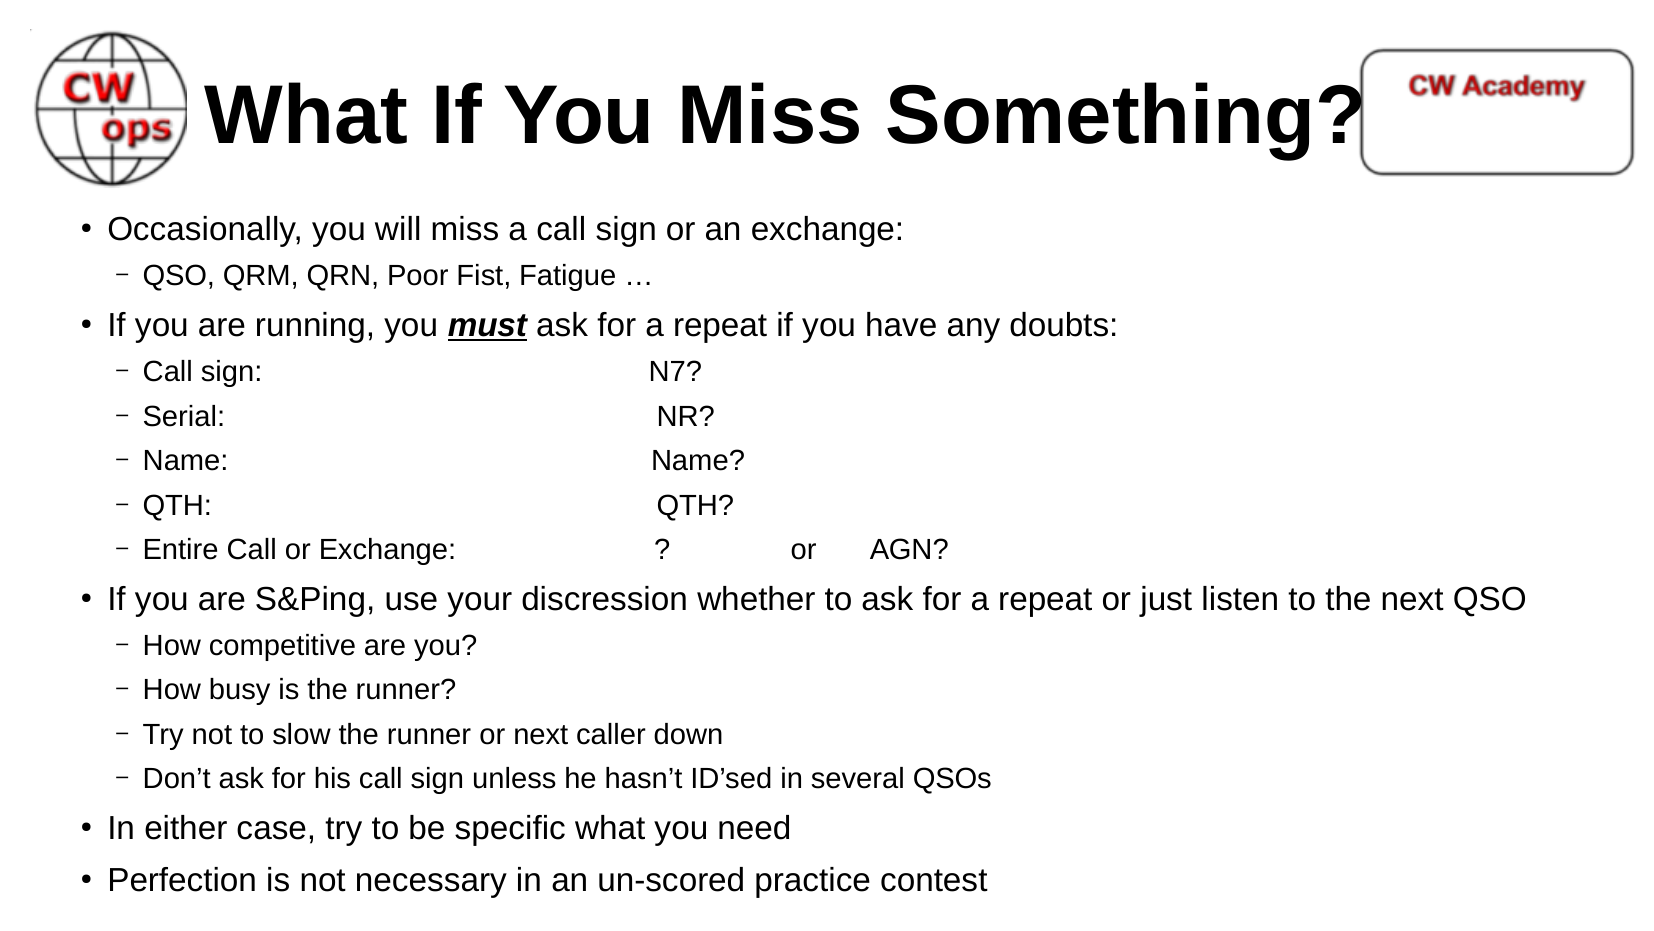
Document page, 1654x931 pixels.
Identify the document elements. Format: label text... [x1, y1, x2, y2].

list Occasionally, you will miss a call sign or an exchange: QSO, QRM, QRN, Poor Fist, Fatigue … If you are running, you must ask for a repeat if you have any doubts: Call sign: N7? Serial: NR? Name: Name? QTH: QTH? Entire Call or Exchange: ? or AGN? If you are S&Ping, use your discression whether to ask for a repeat or just listen to the next QSO How competitive are you? How busy is the runner? Try not to slow the runner or next caller down Don’t ask for his call sign unless he hasn’t ID’sed in several QSOs In either case, try to be specific what you need Perfection is not necessary in an un-scored practice contest [71, 210, 1561, 916]
title What If You Miss Something? [41, 37, 1531, 193]
picture [1531, 37, 1640, 186]
picture [30, 29, 187, 180]
